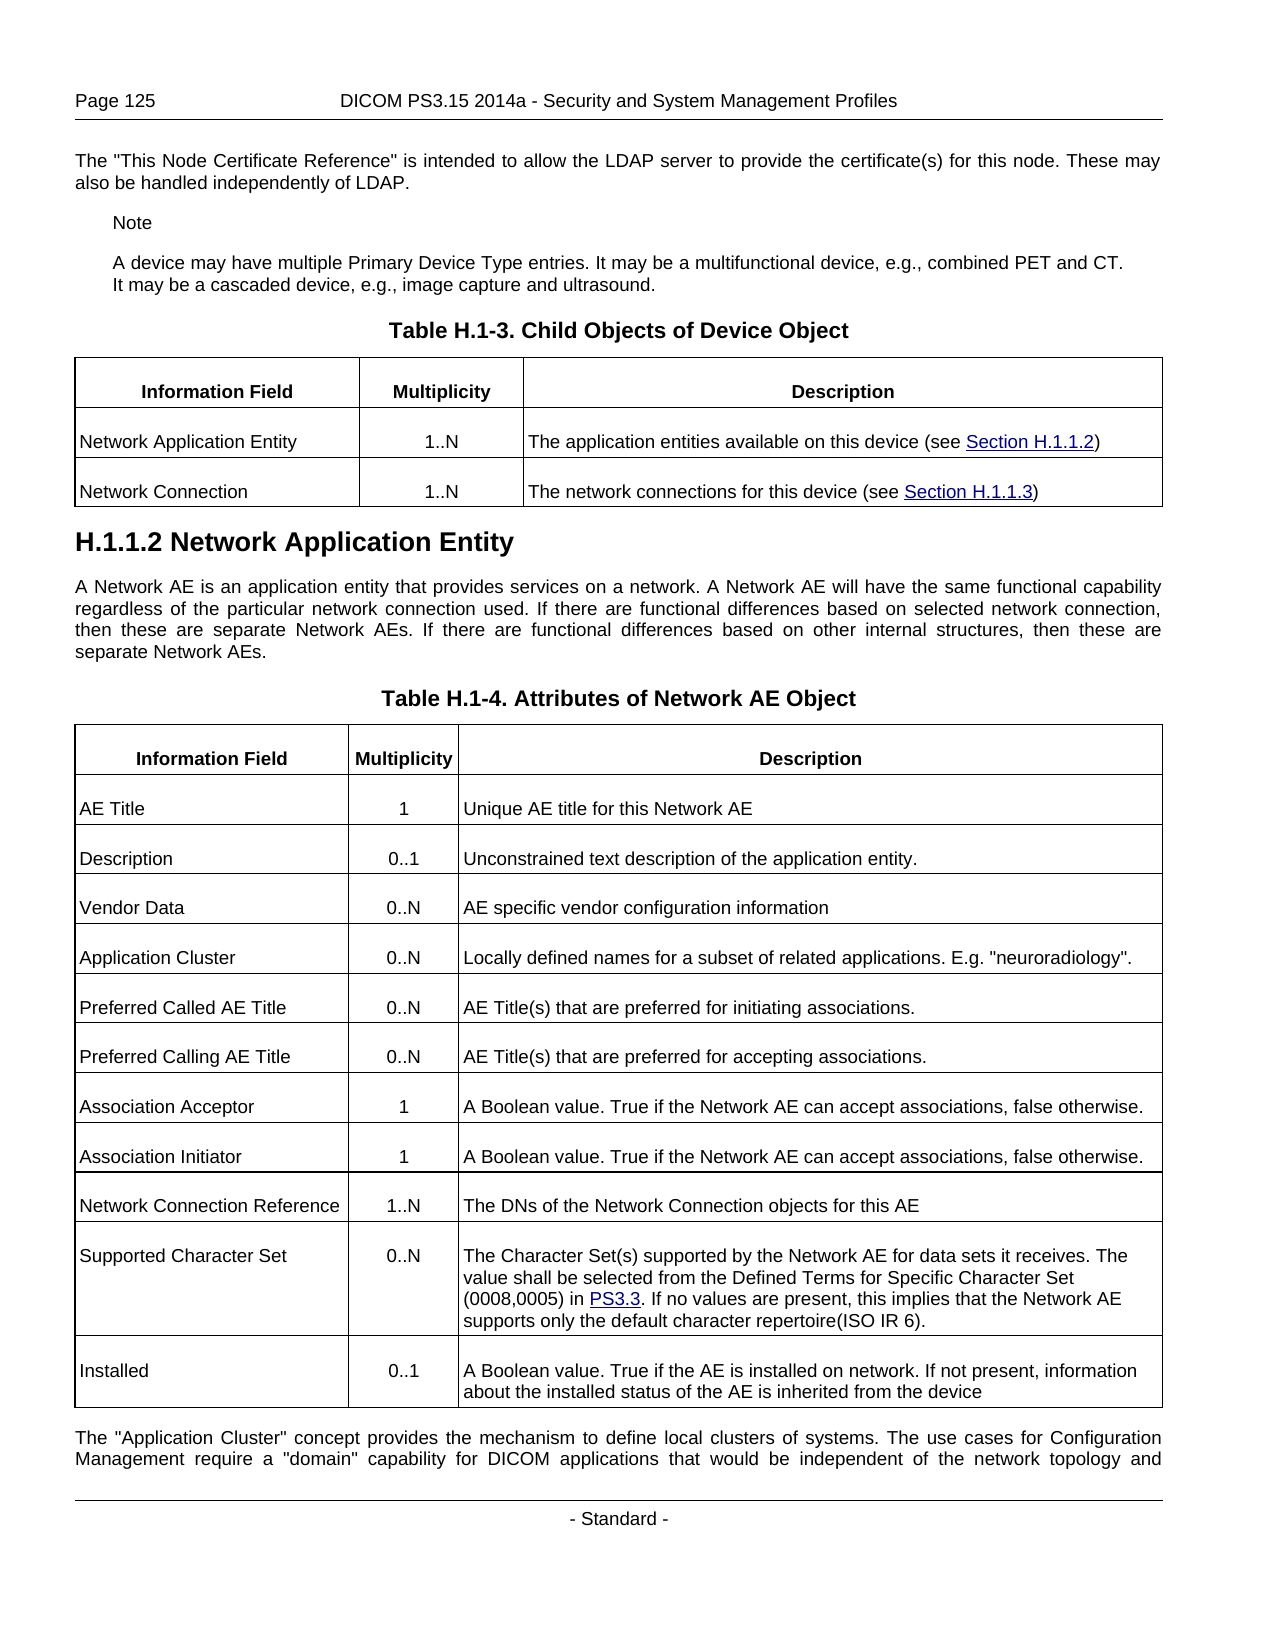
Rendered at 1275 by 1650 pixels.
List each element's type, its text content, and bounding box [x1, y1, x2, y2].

text Table H.1-3. Child Objects of Device Object [75, 318, 1162, 344]
table_cell Association Acceptor [76, 1073, 348, 1122]
table_cell Application Cluster [76, 924, 348, 973]
table_cell 1..N [360, 458, 523, 506]
text The "This Node Certificate Reference" is intended to allow the LDAP server to provide the certificate(s) for this node. These may also be handled independently of LDAP. [75, 150, 1162, 193]
table_cell Network Application Entity [76, 408, 359, 457]
table_cell AE specific vendor configuration information [459, 874, 1162, 923]
table_cell AE Title [76, 775, 348, 823]
table_header Description [459, 725, 1162, 774]
table_header Information Field [76, 725, 348, 774]
table_cell A Boolean value. True if the Network AE can accept associations, false otherwise. [459, 1123, 1162, 1171]
table_cell 0..N [349, 874, 458, 923]
table_cell AE Title(s) that are preferred for accepting associations. [459, 1023, 1162, 1072]
table_cell Preferred Called AE Title [76, 974, 348, 1022]
table_header Multiplicity [349, 725, 458, 774]
table_cell Vendor Data [76, 874, 348, 923]
table_cell 1 [349, 1073, 458, 1122]
table_cell Installed [76, 1336, 348, 1407]
table_cell Locally defined names for a subset of related applications. E.g. "neuroradiology". [459, 924, 1162, 973]
text A device may have multiple Primary Device Type entries. It may be a multifunctional device, e.g., combined PET and CT. It may be a cascaded device, e.g., image capture and ultrasound. [112, 252, 1125, 295]
table_cell Unconstrained text description of the application entity. [459, 825, 1162, 873]
table_cell The network connections for this device (see Section H.1.1.3) [524, 458, 1162, 506]
table_cell 1..N [360, 408, 523, 457]
text A Network AE is an application entity that provides services on a network. A Network AE will have the same functional capability regardless of the particular network connection used. If there are functional differences based on selected network connection, then these are separate Network AEs. If there are functional differences based on other internal structures, then these are separate Network AEs. [75, 576, 1162, 662]
table_cell A Boolean value. True if the Network AE can accept associations, false otherwise. [459, 1073, 1162, 1122]
text H.1.1.2 Network Application Entity [75, 526, 1162, 557]
table_cell 0..N [349, 1222, 458, 1335]
table_cell Unique AE title for this Network AE [459, 775, 1162, 823]
table_cell Preferred Calling AE Title [76, 1023, 348, 1072]
table_cell 1..N [349, 1173, 458, 1221]
text Note [112, 212, 1125, 233]
table_cell Association Initiator [76, 1123, 348, 1171]
table_cell Supported Character Set [76, 1222, 348, 1335]
table_cell Network Connection [76, 458, 359, 506]
table_header Information Field [76, 358, 359, 407]
table_cell 0..1 [349, 1336, 458, 1407]
table_cell 1 [349, 775, 458, 823]
table_cell 0..N [349, 924, 458, 973]
table_cell 0..1 [349, 825, 458, 873]
text The "Application Cluster" concept provides the mechanism to define local clusters of systems. The use cases for Configuration Management require a "domain" capability for DICOM applications that would be independent of the network topology and [75, 1426, 1162, 1469]
table_cell 0..N [349, 974, 458, 1022]
table_cell The application entities available on this device (see Section H.1.1.2) [524, 408, 1162, 457]
table_cell A Boolean value. True if the AE is installed on network. If not present, information about the installed status of the AE is inherited from the device [459, 1336, 1162, 1407]
table_cell AE Title(s) that are preferred for initiating associations. [459, 974, 1162, 1022]
table_cell 0..N [349, 1023, 458, 1072]
table_cell The DNs of the Network Connection objects for this AE [459, 1173, 1162, 1221]
table_cell Network Connection Reference [76, 1173, 348, 1221]
table_header Multiplicity [360, 358, 523, 407]
text Table H.1-4. Attributes of Network AE Object [75, 685, 1162, 711]
table_header Description [524, 358, 1162, 407]
table_cell Description [76, 825, 348, 873]
table_cell The Character Set(s) supported by the Network AE for data sets it receives. The value shall be selected from the Defined Terms for Specific Character Set (0008,0005) in PS3.3. If no values are present, this implies that the Network AE supports only the default character repertoire(ISO IR 6). [459, 1222, 1162, 1335]
table_cell 1 [349, 1123, 458, 1171]
